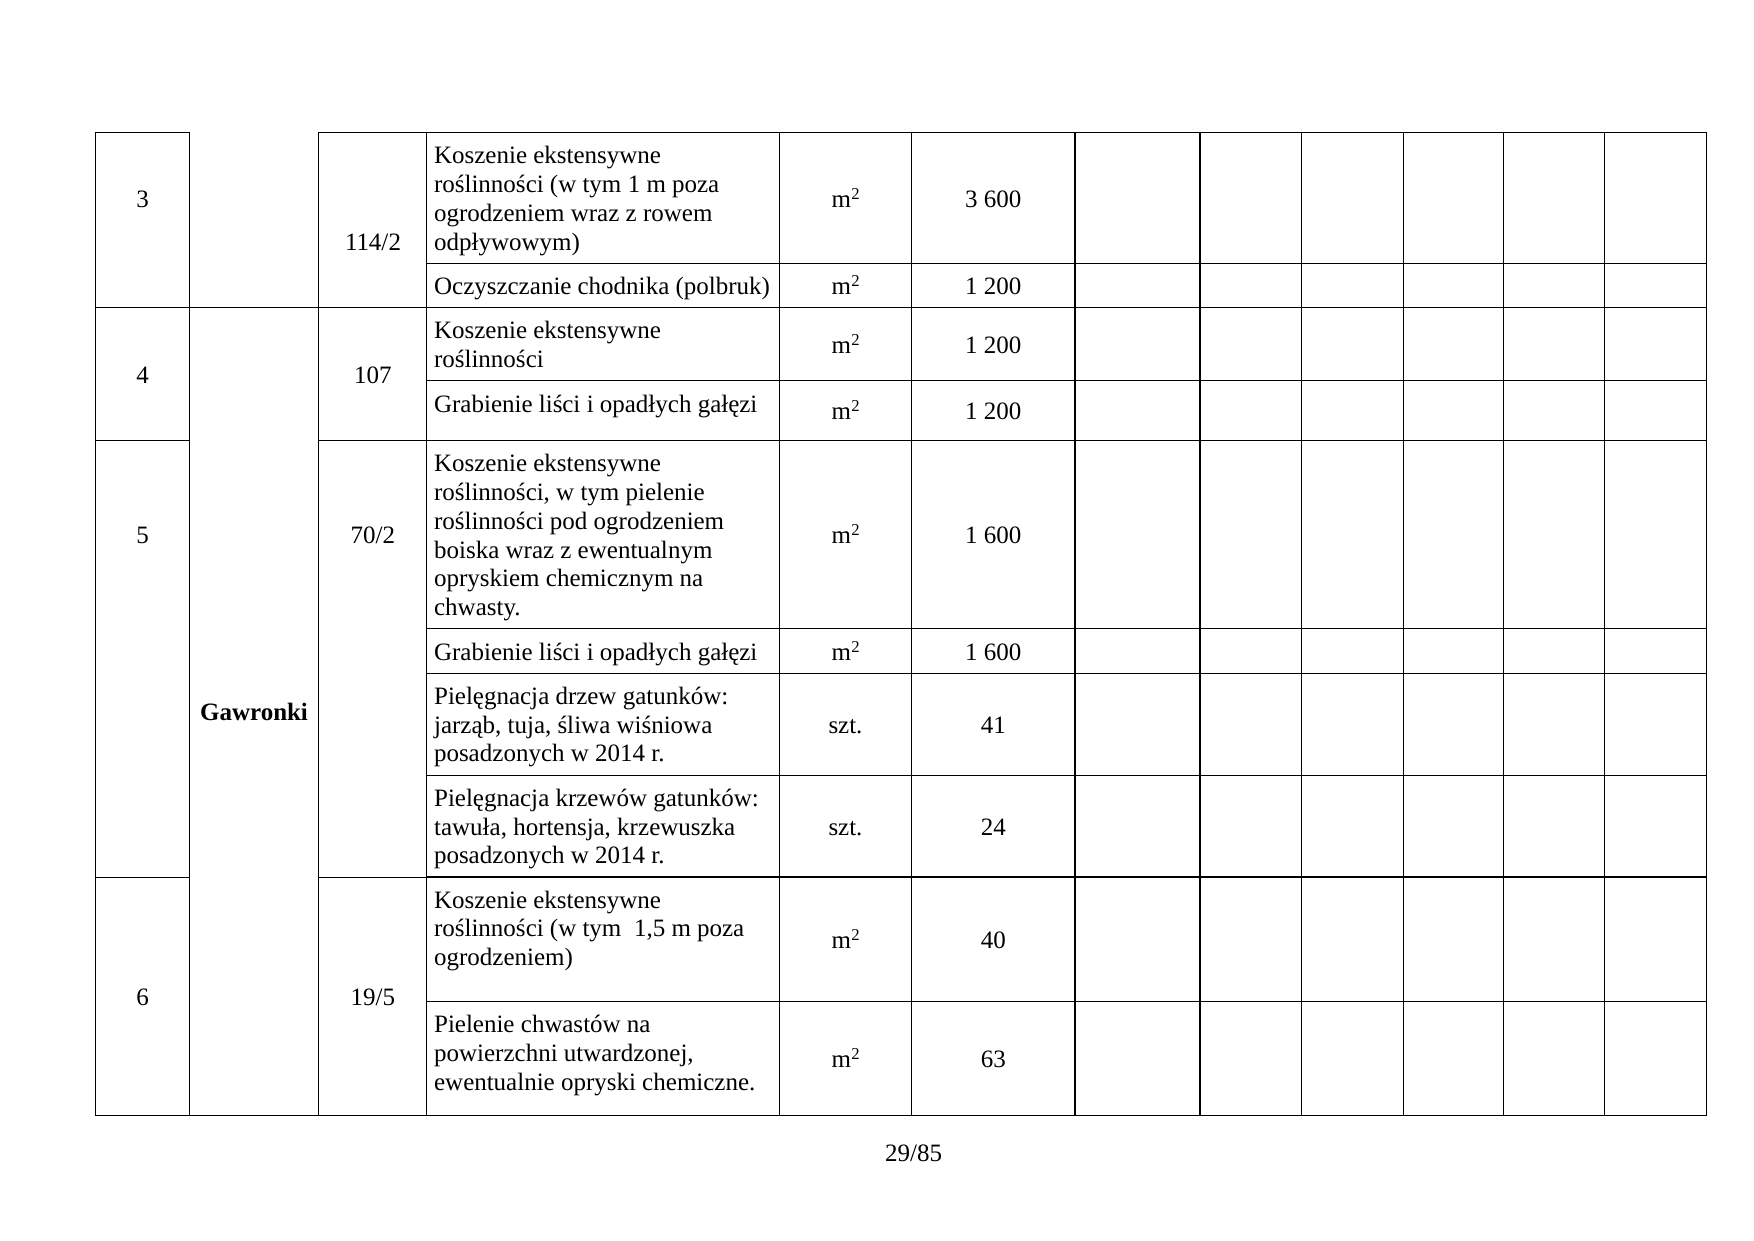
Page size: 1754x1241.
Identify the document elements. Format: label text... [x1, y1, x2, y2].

table_cell [1404, 1002, 1503, 1115]
table_cell Grabienie liści i opadłych gałęzi [427, 381, 779, 440]
table_cell [1504, 629, 1604, 673]
table_cell 1 200 [912, 308, 1074, 380]
table_cell 40 [912, 878, 1074, 1001]
table_cell [1076, 776, 1199, 876]
table_cell szt. [780, 776, 911, 876]
table_cell [1404, 878, 1503, 1001]
table_cell 1 200 [912, 264, 1074, 307]
table_cell [1201, 629, 1301, 673]
table_cell 6 [96, 878, 189, 1115]
table_cell [1302, 1002, 1403, 1115]
table_cell [1404, 629, 1503, 673]
table_cell 41 [912, 674, 1074, 774]
table_cell 1 200 [912, 381, 1074, 440]
table_cell [1404, 308, 1503, 380]
table_cell [96, 673, 189, 774]
table_cell [1076, 629, 1199, 673]
table_cell m2 [780, 308, 911, 380]
table_cell szt. [780, 674, 911, 774]
table_cell m2 [780, 441, 911, 628]
table_cell [1605, 441, 1706, 628]
table_cell [96, 628, 189, 673]
table_cell [190, 263, 318, 307]
table_cell 107 [319, 308, 426, 440]
table_cell 63 [912, 1002, 1074, 1115]
table_cell [1504, 441, 1604, 628]
table_cell Grabienie liści i opadłych gałęzi [427, 629, 779, 673]
table_cell Pielęgnacja krzewów gatunków: tawuła, hortensja, krzewuszka posadzonych w 2014 r. [427, 776, 779, 876]
table_cell m2 [780, 629, 911, 673]
table_cell [1076, 674, 1199, 774]
table_cell [1076, 133, 1199, 263]
table_cell 24 [912, 776, 1074, 876]
table_cell [1076, 308, 1199, 380]
table_cell Oczyszczanie chodnika (polbruk) [427, 264, 779, 307]
table_cell Koszenie ekstensywne roślinności (w tym 1,5 m poza ogrodzeniem) [427, 878, 779, 1001]
table_cell [1605, 1002, 1706, 1115]
table_cell [1605, 629, 1706, 673]
table_cell [96, 775, 189, 876]
table_cell [1504, 264, 1604, 307]
table_cell [96, 263, 189, 307]
table_cell m2 [780, 133, 911, 263]
table_cell [1302, 776, 1403, 876]
table_cell [319, 628, 426, 673]
table_cell [1201, 381, 1301, 440]
table_cell [1302, 629, 1403, 673]
table_cell [1504, 674, 1604, 774]
table_cell [1201, 878, 1301, 1001]
table_cell [1605, 264, 1706, 307]
table_cell Pielęgnacja drzew gatunków: jarząb, tuja, śliwa wiśniowa posadzonych w 2014 r. [427, 674, 779, 774]
table_cell [1302, 133, 1403, 263]
table_cell [1201, 674, 1301, 774]
table_cell [319, 673, 426, 774]
table_cell [1302, 381, 1403, 440]
table_cell 114/2 [319, 133, 426, 263]
table_cell [1302, 878, 1403, 1001]
table_cell 5 [96, 441, 189, 628]
table_cell 3 600 [912, 133, 1074, 263]
table_cell [1201, 441, 1301, 628]
table_cell [1404, 264, 1503, 307]
table_cell [1605, 381, 1706, 440]
table_cell [1201, 776, 1301, 876]
table_cell [1302, 674, 1403, 774]
table_cell 3 [96, 133, 189, 263]
table_cell [1605, 308, 1706, 380]
table_cell [1201, 133, 1301, 263]
table_cell Koszenie ekstensywne roślinności (w tym 1 m poza ogrodzeniem wraz z rowem odpływowym) [427, 133, 779, 263]
table_cell Koszenie ekstensywne roślinności, w tym pielenie roślinności pod ogrodzeniem boiska wraz z ewentualnym opryskiem chemicznym na chwasty. [427, 441, 779, 628]
table_cell [1605, 674, 1706, 774]
table_cell [190, 132, 318, 263]
table_cell [1404, 441, 1503, 628]
table_cell [1605, 776, 1706, 876]
table_cell 70/2 [319, 441, 426, 628]
table_cell 1 600 [912, 441, 1074, 628]
table_cell Koszenie ekstensywne roślinności [427, 308, 779, 380]
table_cell Gawronki [190, 308, 318, 1115]
table_cell 19/5 [319, 878, 426, 1115]
table_cell 1 600 [912, 629, 1074, 673]
table_cell [1302, 264, 1403, 307]
table_cell 4 [96, 308, 189, 440]
table_cell [1201, 308, 1301, 380]
table_cell [1076, 878, 1199, 1001]
table_cell m2 [780, 264, 911, 307]
table_cell [1504, 1002, 1604, 1115]
table_cell m2 [780, 1002, 911, 1115]
table_cell [319, 263, 426, 307]
table_cell [1076, 441, 1199, 628]
table_cell [1504, 878, 1604, 1001]
table_cell m2 [780, 878, 911, 1001]
table_cell [1504, 776, 1604, 876]
table_cell [1076, 1002, 1199, 1115]
table_cell [1302, 441, 1403, 628]
table_cell [1605, 878, 1706, 1001]
table_cell [1504, 381, 1604, 440]
table_cell [1076, 264, 1199, 307]
table_cell [1404, 133, 1503, 263]
table_cell [1404, 776, 1503, 876]
table_cell [319, 775, 426, 876]
table_cell [1302, 308, 1403, 380]
table_cell m2 [780, 381, 911, 440]
table_cell [1076, 381, 1199, 440]
table_cell [1201, 264, 1301, 307]
table_cell Pielenie chwastów na powierzchni utwardzonej, ewentualnie opryski chemiczne. [427, 1002, 779, 1115]
table_cell [1201, 1002, 1301, 1115]
table_cell [1605, 133, 1706, 263]
table_cell [1504, 308, 1604, 380]
table_cell [1504, 133, 1604, 263]
table_cell [1404, 674, 1503, 774]
table_cell [1404, 381, 1503, 440]
